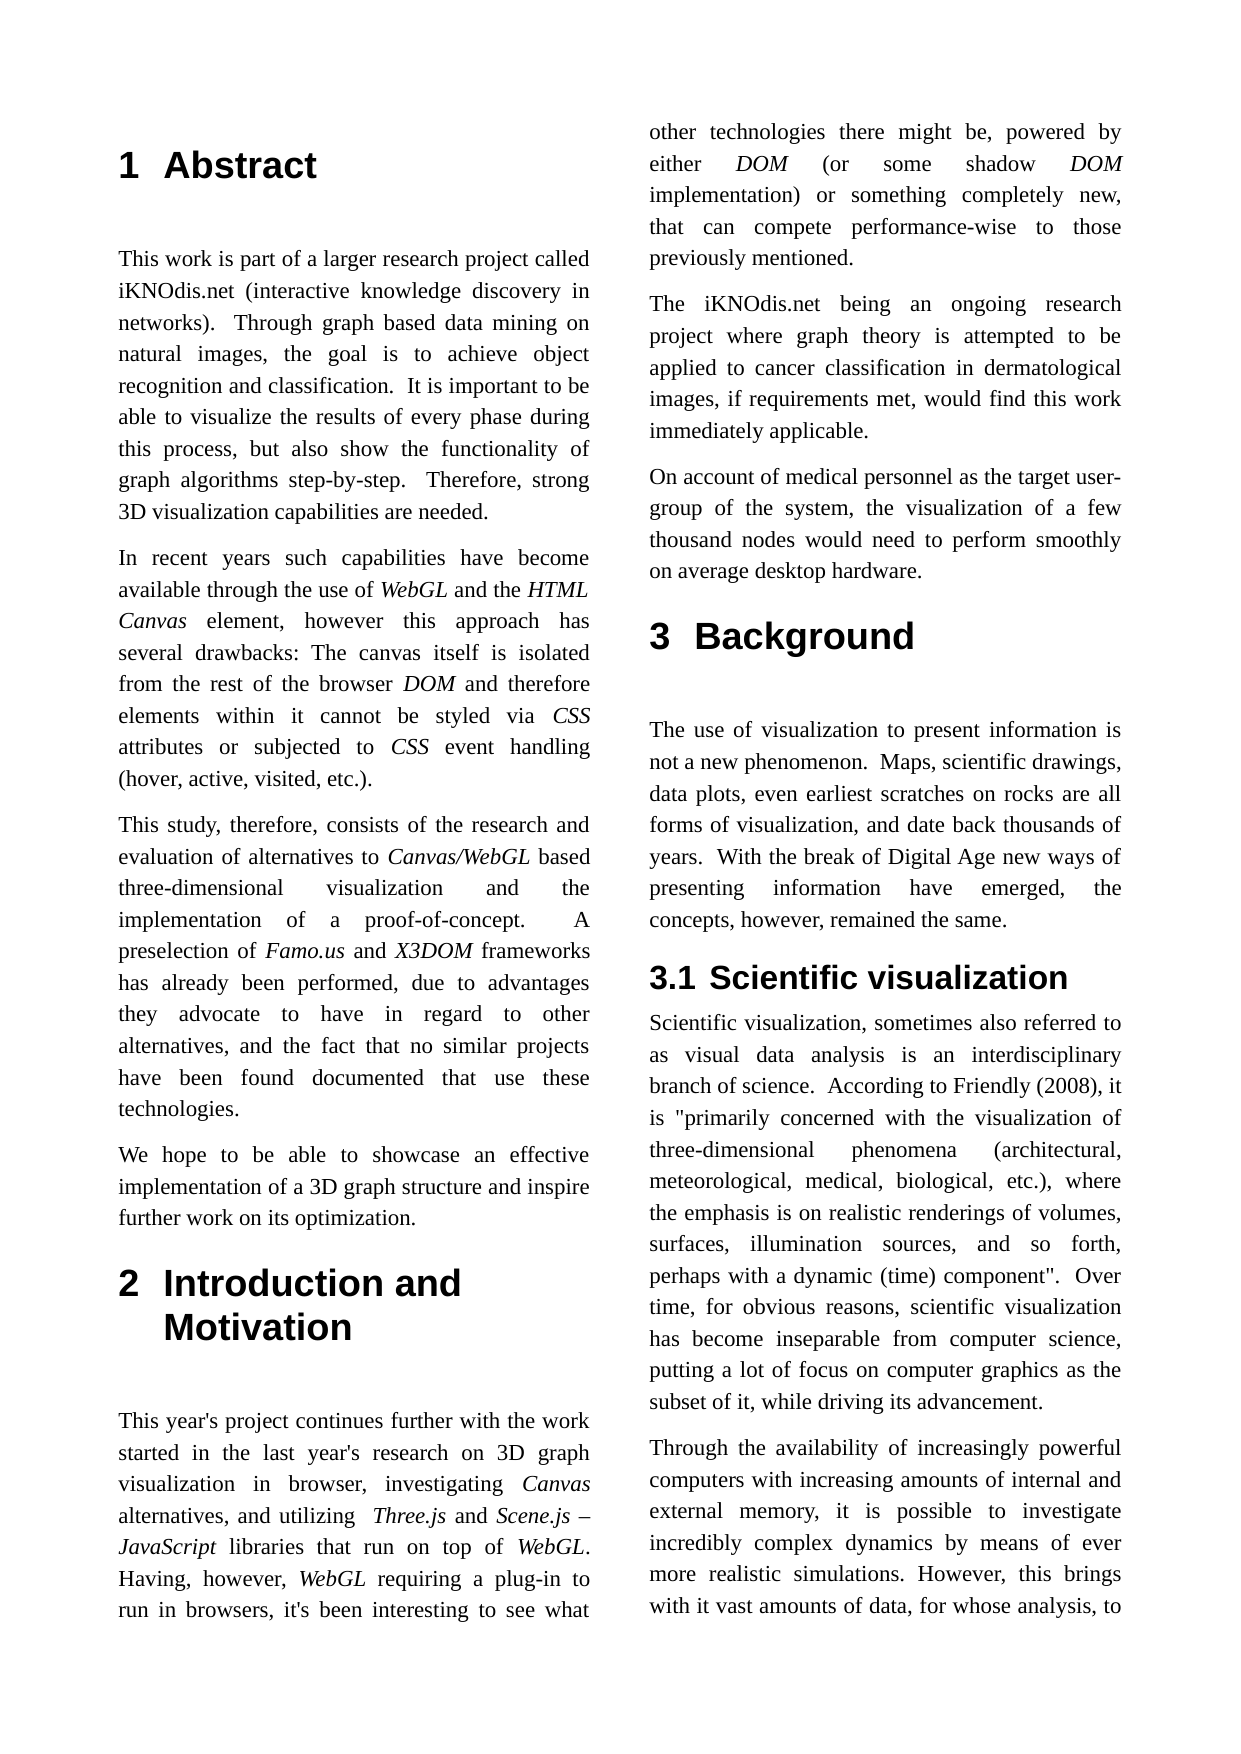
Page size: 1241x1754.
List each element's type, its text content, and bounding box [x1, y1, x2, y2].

text other technologies there might be, powered by either DOM (or some shadow DOM implementation) or something completely new, that can compete performance-wise to those previously mentioned. [649, 118, 1122, 271]
text Scientific visualization, sometimes also referred to as visual data analysis is an interdisciplinary branch of science. According to Friendly (2008), it is "primarily concerned with the visualization of three-dimensional phenomena (architectural, meteorological, medical, biological, etc.), where the emphasis is on realistic renderings of volumes, surfaces, illumination sources, and so forth, perhaps with a dynamic (time) component". Over time, for obvious reasons, scientific visualization has become inseparable from computer science, putting a lot of focus on computer graphics as the subset of it, while driving its advancement. [649, 1009, 1122, 1414]
text Through the availability of increasingly powerful computers with increasing amounts of internal and external memory, it is possible to investigate incredibly complex dynamics by means of ever more realistic simulations. However, this brings with it vast amounts of data, for whose analysis, to [649, 1434, 1122, 1618]
subtitle 2 Introduction and Motivation [118, 1261, 590, 1348]
text This year's project continues further with the work started in the last year's research on 3D graph visualization in browser, investigating Canvas alternatives, and utilizing Three.js and Scene.js – JavaScript libraries that run on top of WebGL. Having, however, WebGL requiring a plug-in to run in browsers, it's been interesting to see what [118, 1407, 590, 1623]
subtitle 3 Background [649, 614, 1122, 658]
text This work is part of a larger research project called iKNOdis.net (interactive knowledge discovery in networks). Through graph based data mining on natural images, the goal is to achieve object recognition and classification. It is important to be able to visualize the results of every phase during this process, but also show the functionality of graph algorithms step-by-step. Therefore, strong 3D visualization capabilities are needed. [118, 245, 590, 524]
subtitle 1 Abstract [118, 143, 590, 187]
subtitle 3.1 Scientific visualization [649, 958, 1122, 997]
text In recent years such capabilities have become available through the use of WebGL and the HTML Canvas element, however this approach has several drawbacks: The canvas itself is isolated from the rest of the browser DOM and therefore elements within it cannot be styled via CSS attributes or subjected to CSS event handling (hover, active, visited, etc.). [118, 544, 590, 791]
text This study, therefore, consists of the research and evaluation of alternatives to Canvas/WebGL based three-dimensional visualization and the implementation of a proof-of-concept. A preselection of Famo.us and X3DOM frameworks has already been performed, due to advantages they advocate to have in regard to other alternatives, and the fact that no similar projects have been found documented that use these technologies. [118, 811, 590, 1122]
text The iKNOdis.net being an ongoing research project where graph theory is attempted to be applied to cancer classification in dermatological images, if requirements met, would find this work immediately applicable. [649, 291, 1122, 443]
text The use of visualization to present information is not a new phenomenon. Maps, scientific drawings, data plots, even earliest scratches on rocks are all forms of visualization, and date back thousands of years. With the break of Digital Age new ways of presenting information have emerged, the concepts, however, remained the same. [649, 716, 1122, 932]
text On account of medical personnel as the target user-group of the system, the visualization of a few thousand nodes would need to perform smoothly on average desktop hardware. [649, 463, 1122, 584]
text We hope to be able to showcase an effective implementation of a 3D graph structure and inspire further work on its optimization. [118, 1141, 590, 1231]
